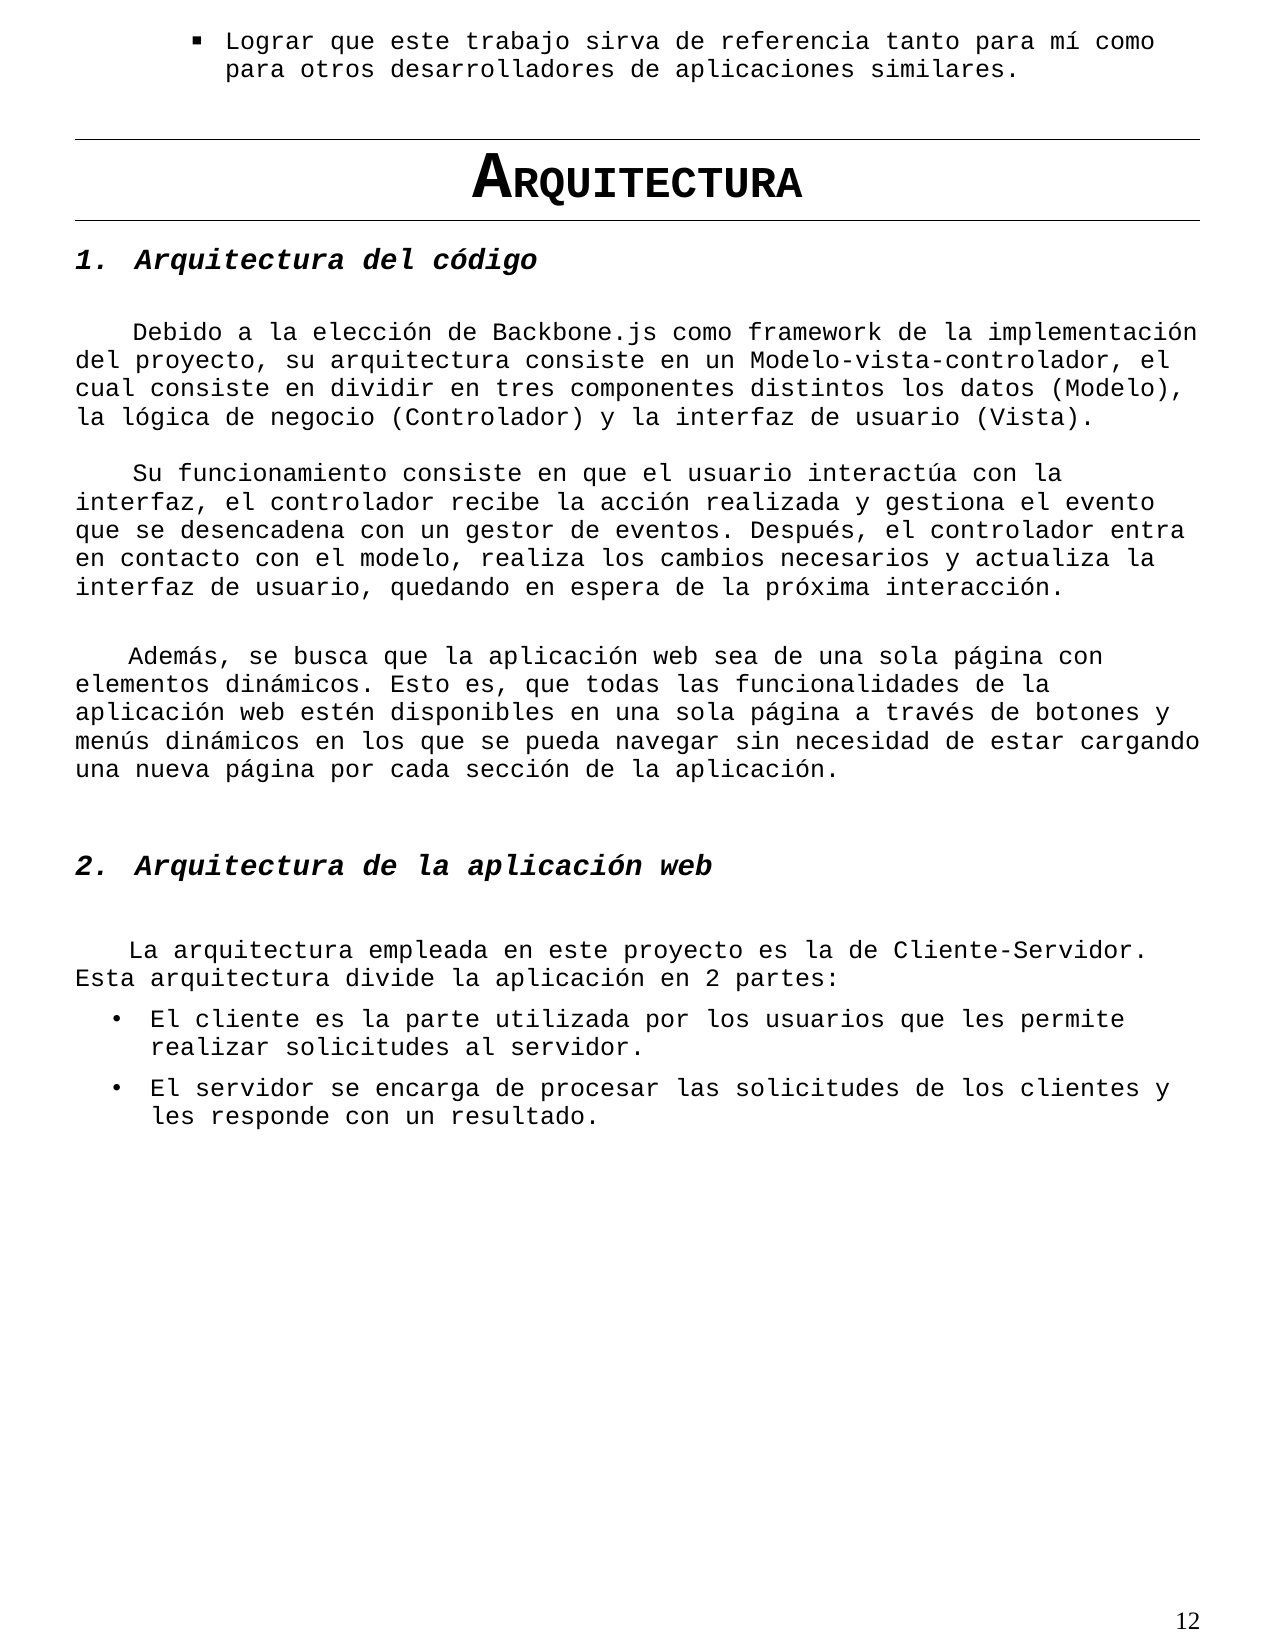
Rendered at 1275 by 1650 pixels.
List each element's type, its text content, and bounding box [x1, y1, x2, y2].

text Su funcionamiento consiste en que el usuario interactúa con la interfaz, el controlador recibe la acción realizada y gestiona el evento que se desencadena con un gestor de eventos. Después, el controlador entra en contacto con el modelo, realiza los cambios necesarios y actualiza la interfaz de usuario, quedando en espera de la próxima interacción. [75, 461, 1200, 602]
subtitle Arquitectura de la aplicación web [75, 851, 1200, 884]
list Lograr que este trabajo sirva de referencia tanto para mí como para otros desarrolladores de aplicaciones similares. [187, 29, 1200, 85]
list El servidor se encarga de procesar las solicitudes de los clientes y les responde con un resultado. [112, 1076, 1200, 1132]
text Además, se busca que la aplicación web sea de una sola página con elementos dinámicos. Esto es, que todas las funcionalidades de la aplicación web estén disponibles en una sola página a través de botones y menús dinámicos en los que se pueda navegar sin necesidad de estar cargando una nueva página por cada sección de la aplicación. [75, 643, 1200, 785]
subtitle Arquitectura del código [75, 245, 1200, 278]
subtitle Arquitectura [75, 140, 1200, 220]
text La arquitectura empleada en este proyecto es la de Cliente-Servidor. Esta arquitectura divide la aplicación en 2 partes: [75, 937, 1200, 994]
list El cliente es la parte utilizada por los usuarios que les permite realizar solicitudes al servidor. [112, 1006, 1200, 1063]
text Debido a la elección de Backbone.js como framework de la implementación del proyecto, su arquitectura consiste en un Modelo-vista-controlador, el cual consiste en dividir en tres componentes distintos los datos (Modelo), la lógica de negocio (Controlador) y la interfaz de usuario (Vista). [75, 319, 1200, 432]
